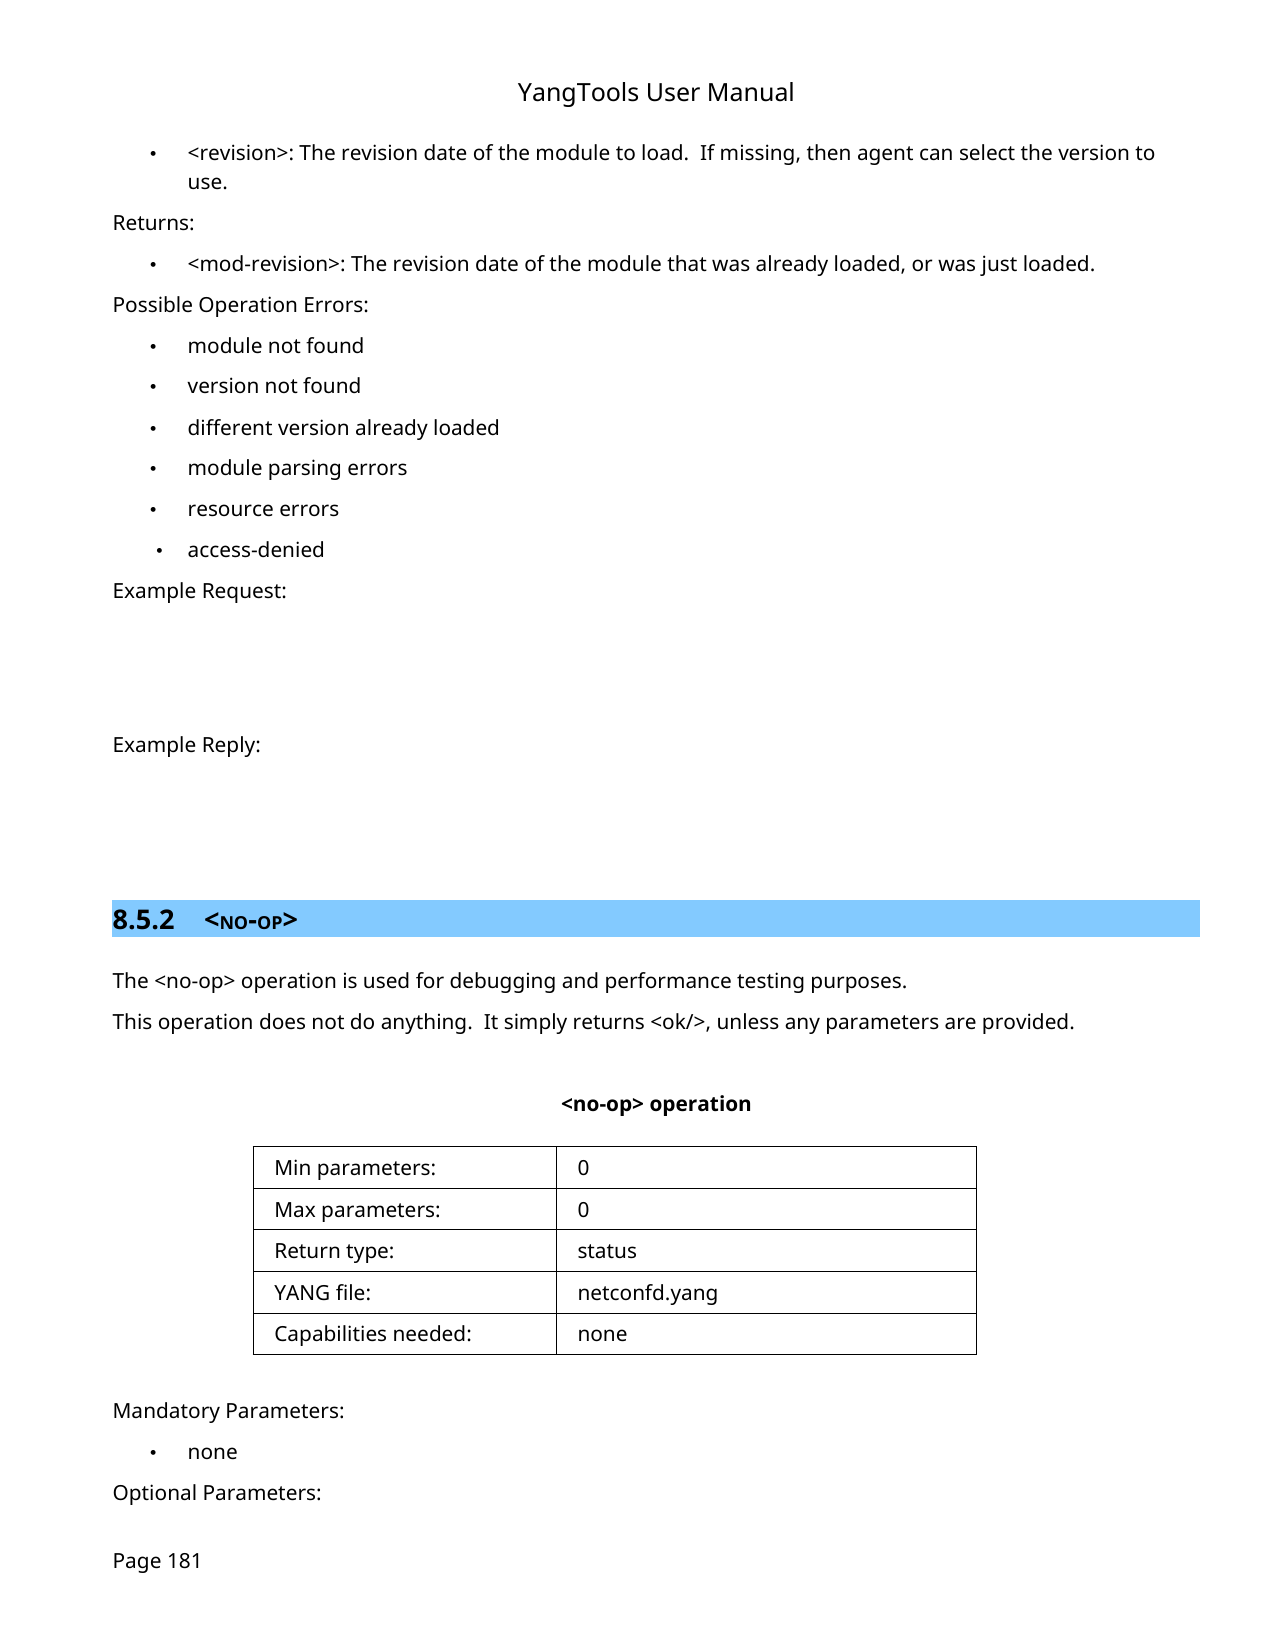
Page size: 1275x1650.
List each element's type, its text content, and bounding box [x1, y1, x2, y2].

text Optional Parameters: [112, 1478, 1200, 1506]
text The <no-op> operation is used for debugging and performance testing purposes. [112, 966, 1200, 995]
list access-denied [156, 535, 1200, 564]
table_cell YANG file: [254, 1272, 556, 1312]
list <revision>: The revision date of the module to load. If missing, then agent can select the version to use. [150, 138, 1200, 195]
table_cell Capabilities needed: [254, 1314, 556, 1354]
list none [150, 1437, 1200, 1465]
text Example Request: [112, 576, 1200, 605]
list <mod-revision>: The revision date of the module that was already loaded, or was just loaded. [150, 249, 1200, 277]
table_cell none [557, 1314, 976, 1354]
list module parsing errors [150, 453, 1200, 482]
list module not found [150, 331, 1200, 359]
text This operation does not do anything. It simply returns <ok/>, unless any parameters are provided. [112, 1007, 1200, 1036]
list version not found [150, 372, 1200, 400]
table_cell Return type: [254, 1230, 556, 1271]
text Returns: [112, 208, 1200, 236]
table_cell 0 [557, 1189, 976, 1229]
subtitle <no-op> operation [127, 1089, 1185, 1118]
list different version already loaded [150, 413, 1200, 441]
table_header Min parameters: [254, 1147, 556, 1188]
list resource errors [150, 494, 1200, 523]
table_cell status [557, 1230, 976, 1271]
text Possible Operation Errors: [112, 290, 1200, 318]
text Example Reply: [112, 730, 1200, 758]
text Mandatory Parameters: [112, 1396, 1200, 1424]
subtitle <no-op> [112, 900, 1200, 937]
table_header 0 [557, 1147, 976, 1188]
table_cell netconfd.yang [557, 1272, 976, 1312]
table_cell Max parameters: [254, 1189, 556, 1229]
